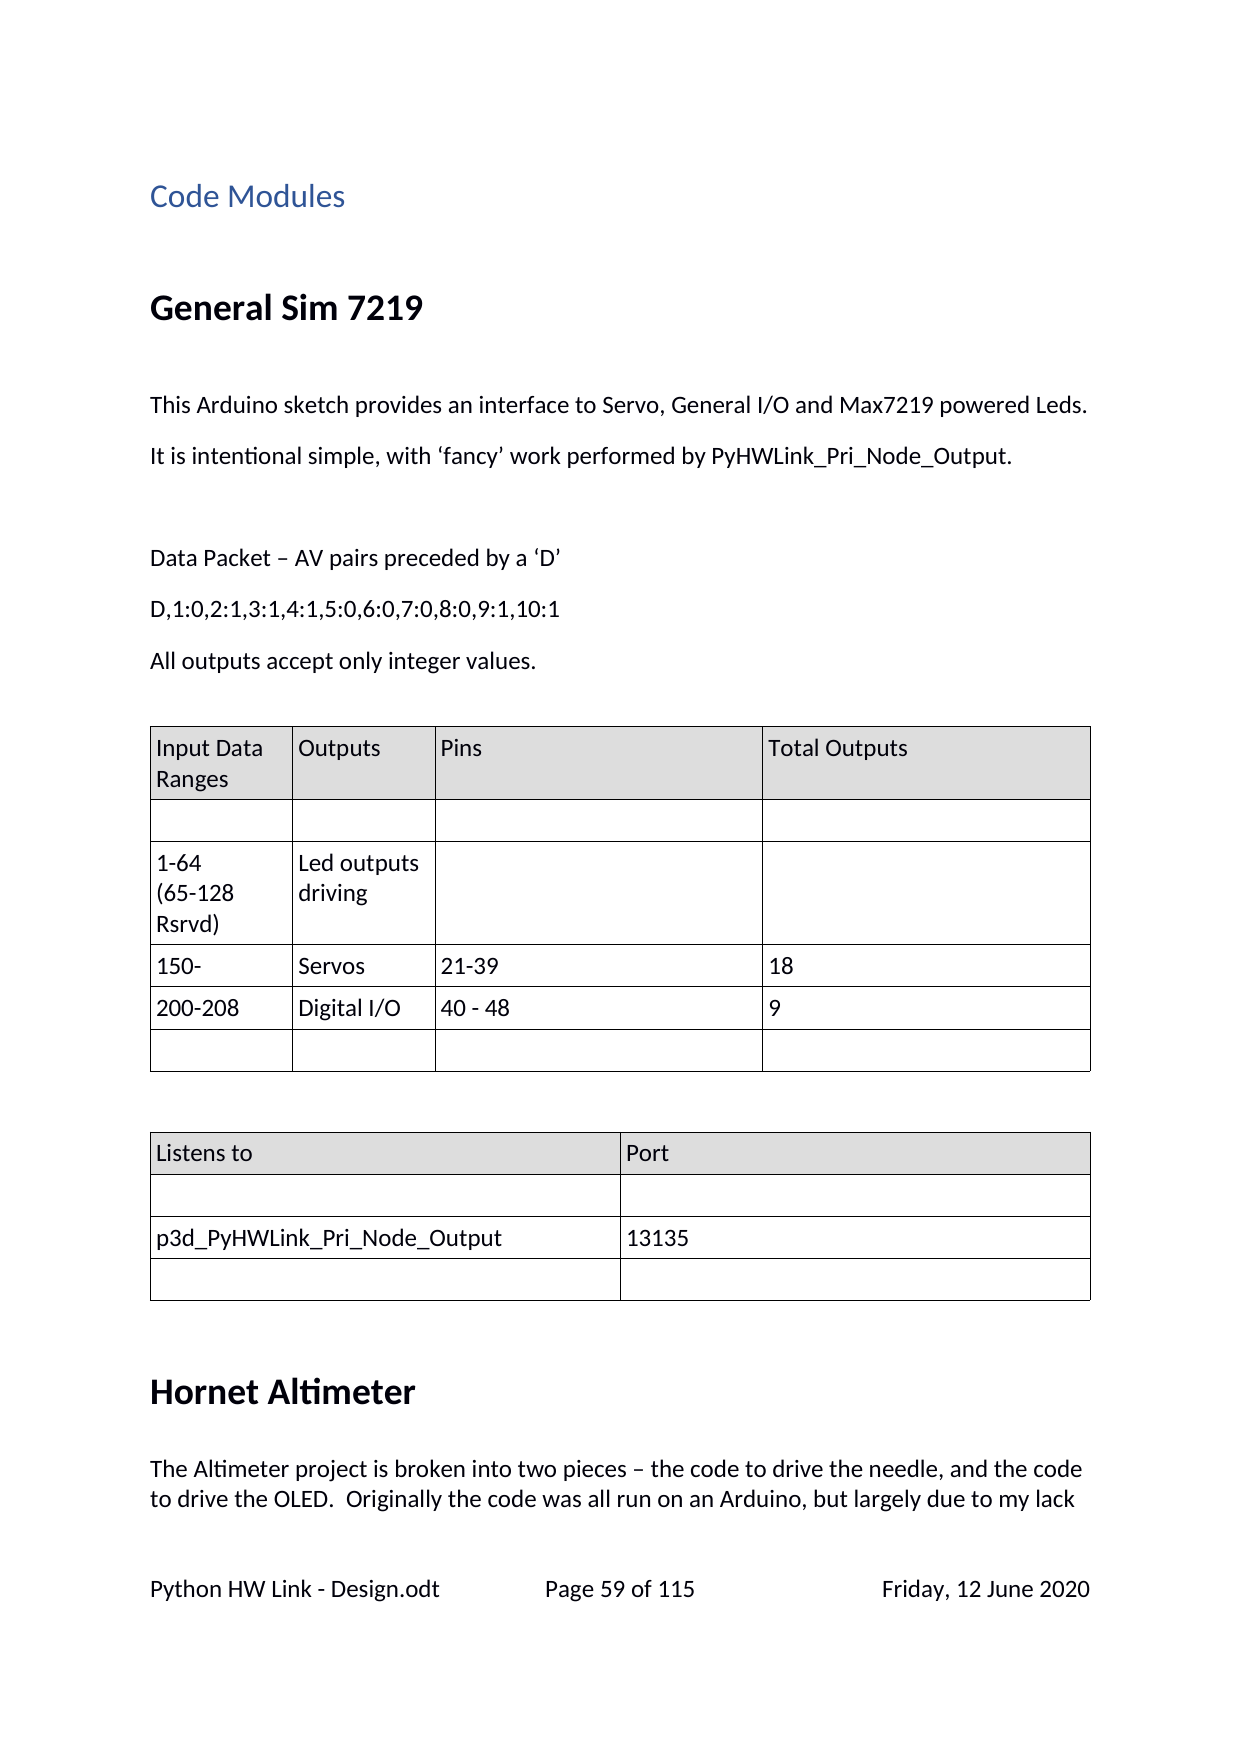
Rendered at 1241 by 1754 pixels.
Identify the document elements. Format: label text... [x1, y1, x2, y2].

table_cell 21-39 [436, 945, 762, 986]
table_cell [436, 1030, 762, 1071]
text This Arduino sketch provides an interface to Servo, General I/O and Max7219 powered Leds. [150, 389, 1090, 419]
table_cell 1-64 (65-128 Rsrvd) [151, 842, 292, 944]
table_cell [763, 800, 1090, 841]
table_header Listens to [151, 1133, 620, 1174]
table_cell 9 [763, 987, 1090, 1028]
table_cell Led outputs driving [293, 842, 435, 944]
table_cell [621, 1259, 1090, 1300]
subtitle General Sim 7219 [150, 284, 1090, 329]
text D,1:0,2:1,3:1,4:1,5:0,6:0,7:0,8:0,9:1,10:1 [150, 594, 1090, 624]
table_cell 150- [151, 945, 292, 986]
table_header Input Data Ranges [151, 727, 292, 799]
table_cell [763, 842, 1090, 944]
table_cell [151, 1030, 292, 1071]
table_header Port [621, 1133, 1090, 1174]
text Data Packet – AV pairs preceded by a ‘D’ [150, 542, 1090, 573]
table_cell Servos [293, 945, 435, 986]
subtitle Code Modules [150, 175, 1090, 216]
table_cell [151, 1175, 620, 1216]
table_cell 18 [763, 945, 1090, 986]
table_cell [151, 800, 292, 841]
table_header Total Outputs [763, 727, 1090, 799]
table_header Pins [436, 727, 762, 799]
table_cell 200-208 [151, 987, 292, 1028]
table_cell [151, 1259, 620, 1300]
text The Altimeter project is broken into two pieces – the code to drive the needle, and the code to drive the OLED. Originally the code was all run on an Arduino, but largely due to my lack [150, 1453, 1090, 1514]
text All outputs accept only integer values. [150, 645, 1090, 675]
table_cell [436, 800, 762, 841]
table_cell 40 - 48 [436, 987, 762, 1028]
table_cell [621, 1175, 1090, 1216]
table_cell 13135 [621, 1217, 1090, 1258]
table_cell [293, 800, 435, 841]
table_cell p3d_PyHWLink_Pri_Node_Output [151, 1217, 620, 1258]
table_cell [436, 842, 762, 944]
subtitle Hornet Altimeter [150, 1368, 1090, 1414]
table_header Outputs [293, 727, 435, 799]
table_cell Digital I/O [293, 987, 435, 1028]
table_cell [763, 1030, 1090, 1071]
text It is intentional simple, with ‘fancy’ work performed by PyHWLink_Pri_Node_Output. [150, 440, 1090, 471]
table_cell [293, 1030, 435, 1071]
